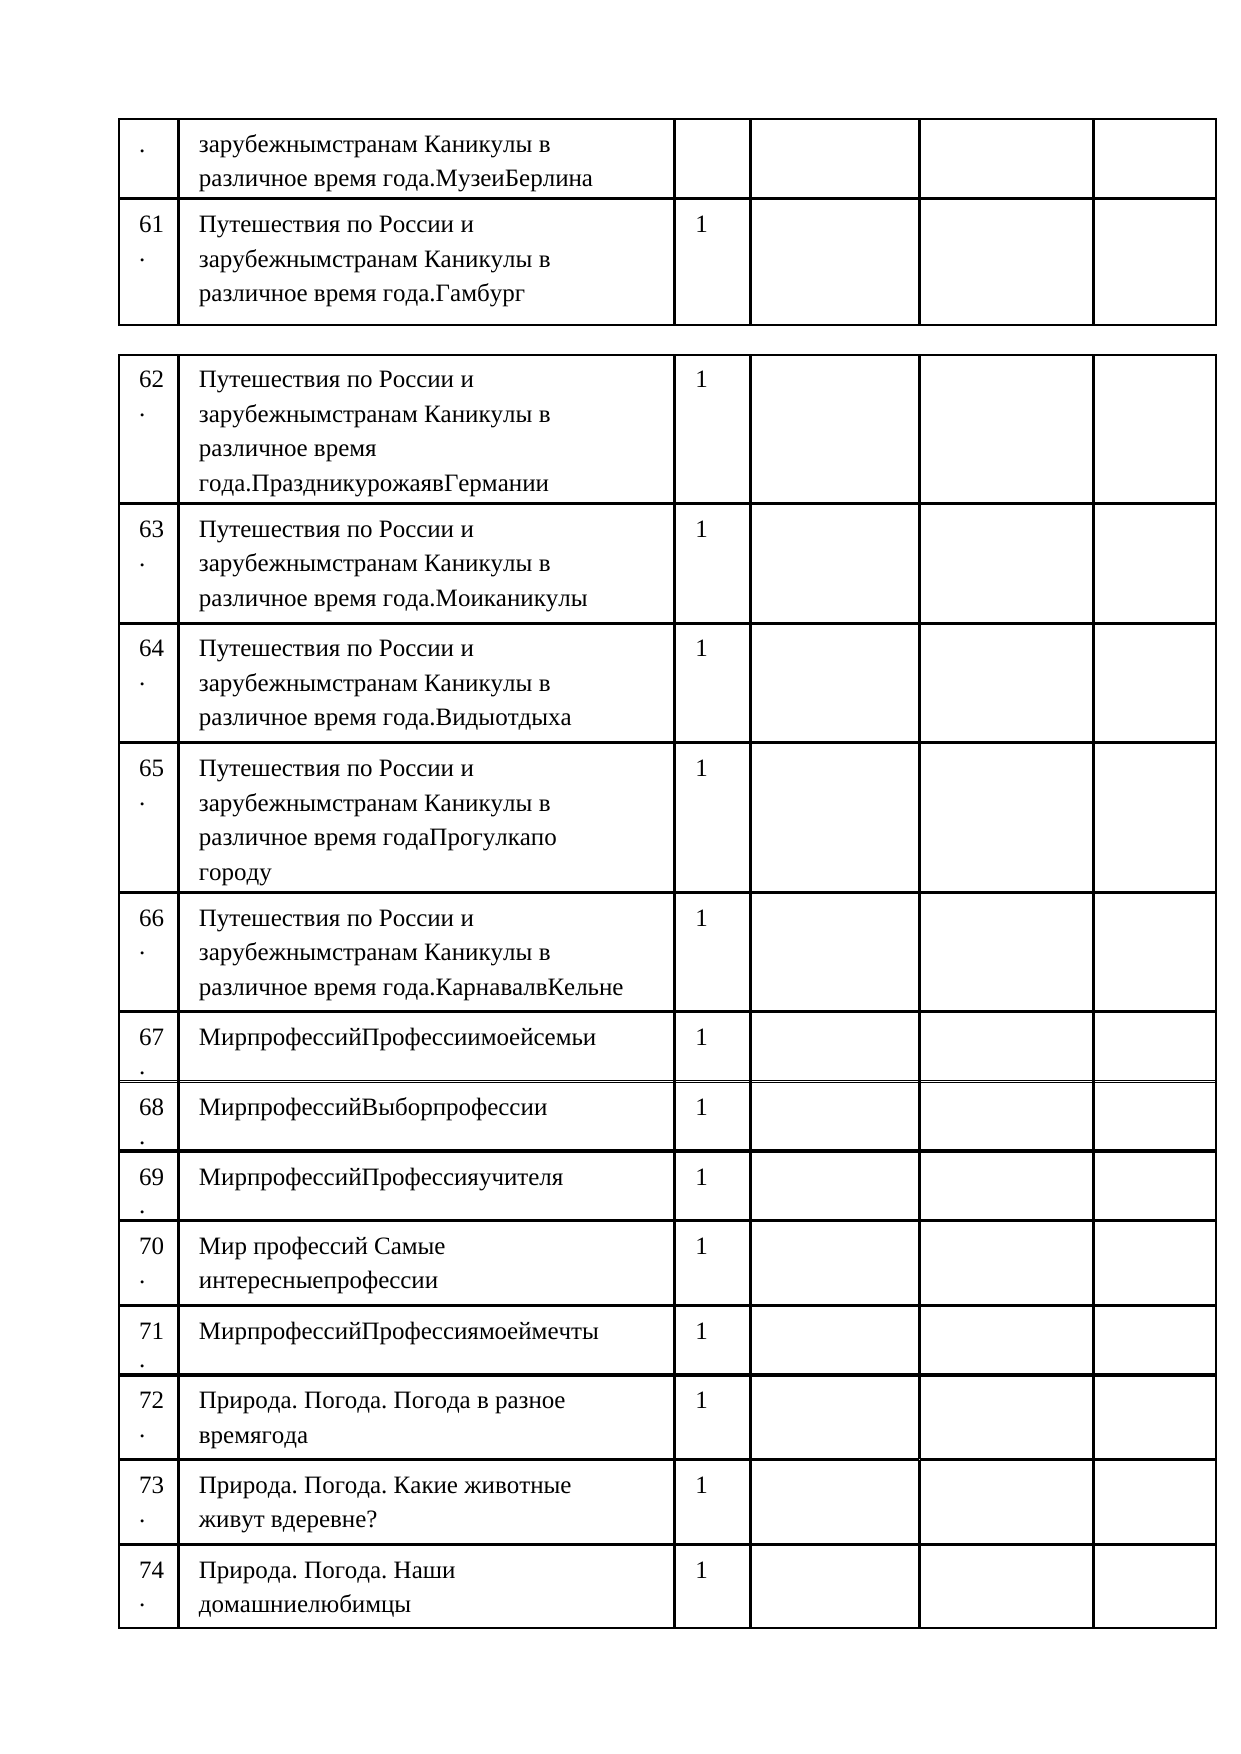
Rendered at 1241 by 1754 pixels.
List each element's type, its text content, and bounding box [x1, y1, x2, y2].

table_cell Путешествия по России и зарубежнымстранам Каникулы в различное время года.КарнавалвКельне [180, 894, 673, 1010]
table_cell [1095, 625, 1215, 741]
table_cell 71. [120, 1307, 177, 1373]
table_cell Путешествия по России и зарубежнымстранам Каникулы в различное время года.Моиканикулы [180, 505, 673, 622]
table_cell [921, 894, 1092, 1010]
table_cell МирпрофессийВыборпрофессии [180, 1083, 673, 1149]
table_cell [752, 1377, 918, 1458]
table_cell 1 [676, 894, 749, 1010]
table_cell [921, 120, 1092, 197]
table_cell 1 [676, 1153, 749, 1219]
table_cell 65. [120, 744, 177, 891]
table_cell МирпрофессийПрофессиямоеймечты [180, 1307, 673, 1373]
table_cell 74. [120, 1546, 177, 1627]
table_cell [921, 1546, 1092, 1627]
table_cell [752, 1013, 918, 1080]
table_cell 1 [676, 1546, 749, 1627]
table_header 62. [120, 356, 177, 502]
table_cell 1 [676, 1461, 749, 1543]
table_cell [1095, 1546, 1215, 1627]
table_cell 1 [676, 625, 749, 741]
table_cell [921, 744, 1092, 891]
table_cell МирпрофессийПрофессиимоейсемьи [180, 1013, 673, 1080]
table_cell Путешествия по России и зарубежнымстранам Каникулы в различное время года.Гамбург [180, 200, 673, 324]
table_cell [752, 625, 918, 741]
table_cell [1095, 200, 1215, 324]
table_cell [752, 1083, 918, 1149]
table_cell . [120, 120, 177, 197]
table_cell 68. [120, 1083, 177, 1149]
table_cell [921, 505, 1092, 622]
table_cell Мир профессий Самые интересныепрофессии [180, 1222, 673, 1304]
table_cell 1 [676, 505, 749, 622]
table_cell [921, 1222, 1092, 1304]
table_cell [1095, 744, 1215, 891]
table_cell [921, 1307, 1092, 1373]
table_cell [752, 1153, 918, 1219]
table_cell Природа. Погода. Какие животные живут вдеревне? [180, 1461, 673, 1543]
table_cell [752, 200, 918, 324]
table_cell [1095, 1013, 1215, 1080]
table_cell Природа. Погода. Погода в разное времягода [180, 1377, 673, 1458]
table_cell МирпрофессийПрофессияучителя [180, 1153, 673, 1219]
table_cell 67. [120, 1013, 177, 1080]
table_cell зарубежнымстранам Каникулы в различное время года.МузеиБерлина [180, 120, 673, 197]
table_header [921, 356, 1092, 502]
table_cell 72. [120, 1377, 177, 1458]
table_cell [752, 1307, 918, 1373]
table_cell 66. [120, 894, 177, 1010]
table_cell 70. [120, 1222, 177, 1304]
table_cell [921, 200, 1092, 324]
table_cell 63. [120, 505, 177, 622]
table_cell [1095, 1377, 1215, 1458]
table_cell 61. [120, 200, 177, 324]
table_cell [1095, 505, 1215, 622]
table_cell 1 [676, 1307, 749, 1373]
table_cell 64. [120, 625, 177, 741]
table_header Путешествия по России и зарубежнымстранам Каникулы в различное время года.ПраздникурожаявГермании [180, 356, 673, 502]
table_cell [752, 744, 918, 891]
table_cell [921, 1013, 1092, 1080]
table_cell [676, 120, 749, 197]
table_cell 1 [676, 1083, 749, 1149]
table_cell [921, 1377, 1092, 1458]
table_cell [1095, 1222, 1215, 1304]
table_header 1 [676, 356, 749, 502]
table_cell [752, 120, 918, 197]
table_cell [752, 894, 918, 1010]
table_cell 73. [120, 1461, 177, 1543]
table_cell 1 [676, 1222, 749, 1304]
table_cell [1095, 1153, 1215, 1219]
table_cell Путешествия по России и зарубежнымстранам Каникулы в различное время годаПрогулкапо городу [180, 744, 673, 891]
table_cell [1095, 894, 1215, 1010]
table_cell [921, 625, 1092, 741]
table_cell [1095, 1083, 1215, 1149]
table_cell Природа. Погода. Наши домашниелюбимцы [180, 1546, 673, 1627]
table_cell 1 [676, 744, 749, 891]
table_cell [921, 1461, 1092, 1543]
table_header [1095, 356, 1215, 502]
table_header [752, 356, 918, 502]
table_cell [921, 1153, 1092, 1219]
table_cell [1095, 120, 1215, 197]
table_cell [752, 1461, 918, 1543]
table_cell [921, 1083, 1092, 1149]
table_cell 1 [676, 1013, 749, 1080]
table_cell 1 [676, 200, 749, 324]
table_cell [1095, 1461, 1215, 1543]
table_cell [752, 1546, 918, 1627]
table_cell [752, 1222, 918, 1304]
table_cell Путешествия по России и зарубежнымстранам Каникулы в различное время года.Видыотдыха [180, 625, 673, 741]
table_cell [1095, 1307, 1215, 1373]
table_cell [752, 505, 918, 622]
table_cell 1 [676, 1377, 749, 1458]
table_cell 69. [120, 1153, 177, 1219]
